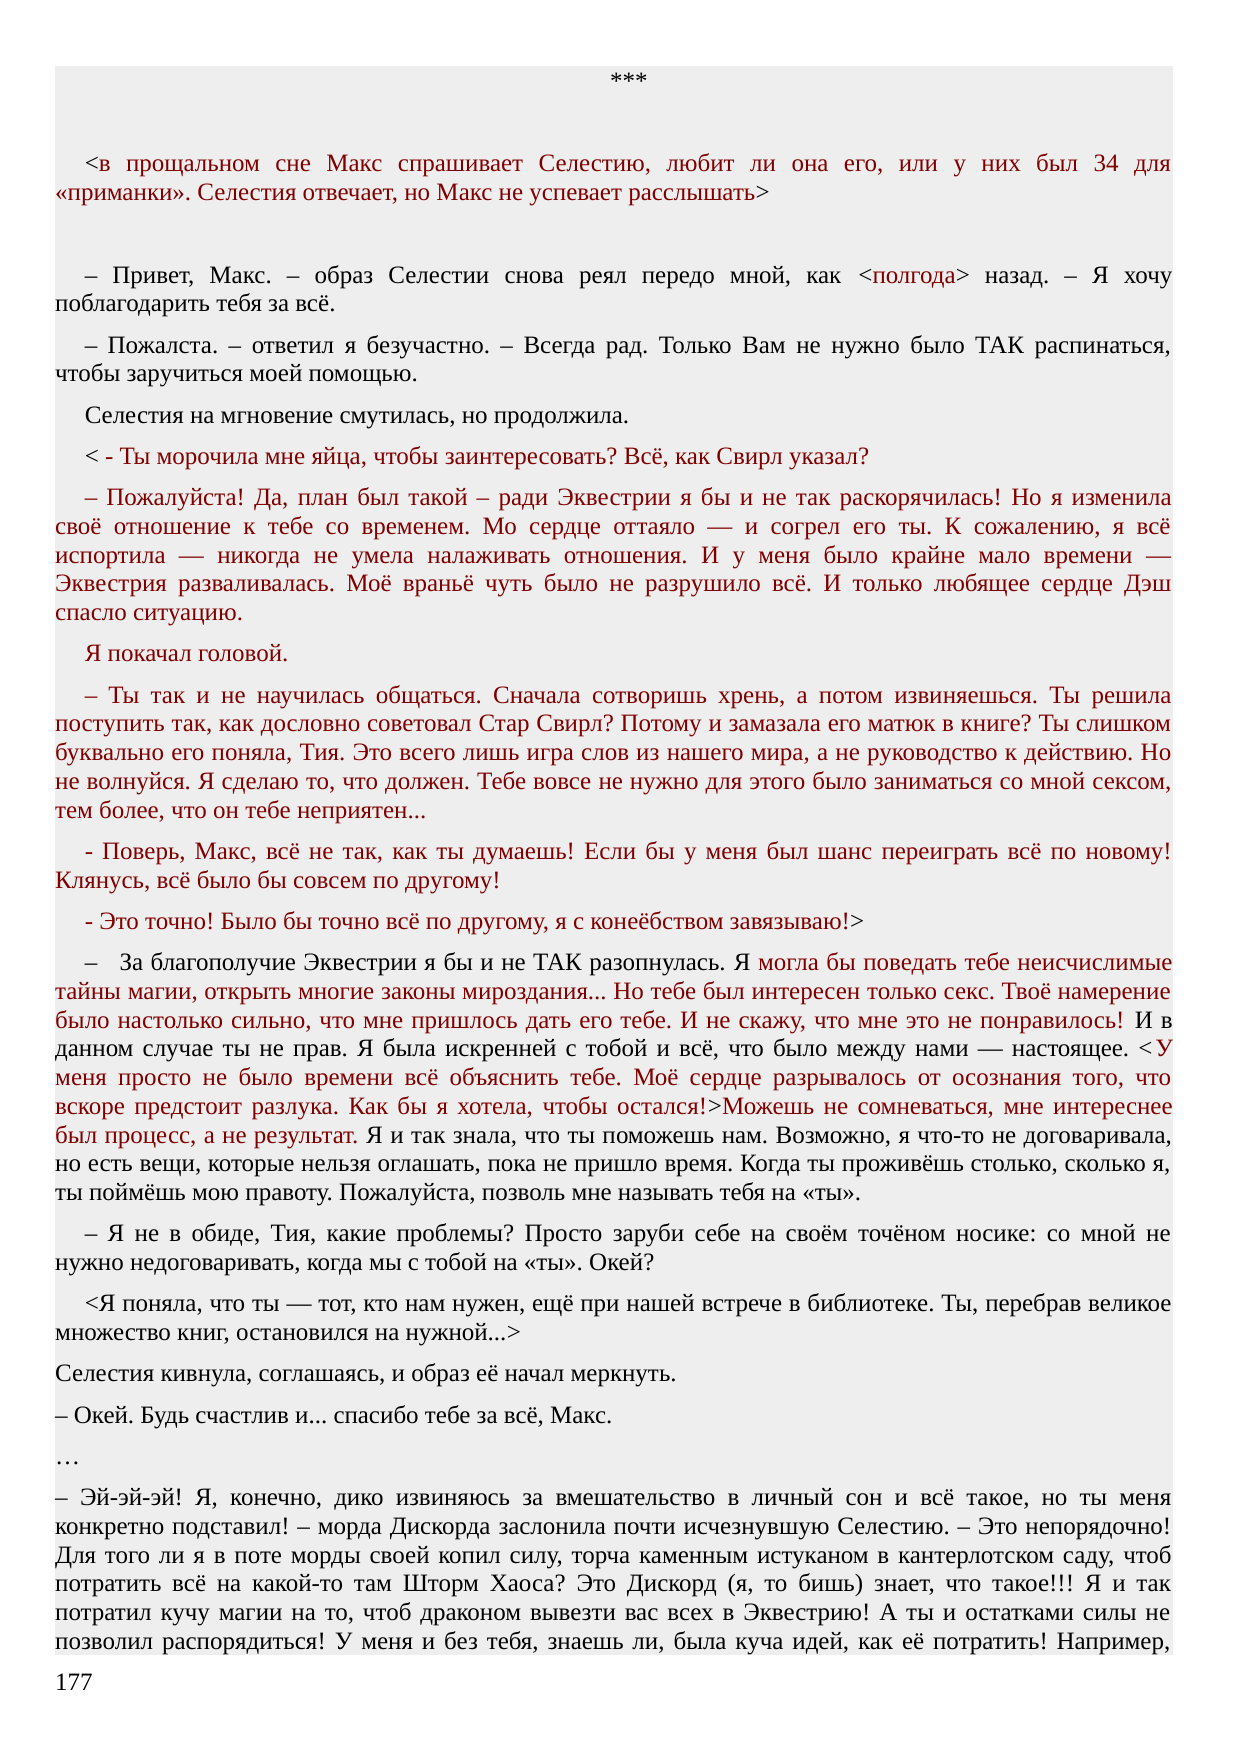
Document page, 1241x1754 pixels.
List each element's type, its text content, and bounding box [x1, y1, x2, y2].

text Селестия на мгновение смутилась, но продолжила. [55, 400, 1173, 428]
text – Пожалста. – ответил я безучастно. – Всегда рад. Только Вам не нужно было ТАК распинаться, чтобы заручиться моей помощью. [55, 330, 1173, 387]
text - Это точно! Было бы точно всё по другому, я с конеёбством завязываю!> [55, 906, 1173, 935]
text – Ты так и не научилась общаться. Сначала сотворишь хрень, а потом извиняешься. Ты решила поступить так, как дословно советовал Стар Свирл? Потому и замазала его матюк в книге? Ты слишком буквально его поняла, Тия. Это всего лишь игра слов из нашего мира, а не руководство к действию. Но не волнуйся. Я сделаю то, что должен. Тебе вовсе не нужно для этого было заниматься со мной сексом, тем более, что он тебе неприятен... [55, 680, 1173, 823]
text *** [55, 66, 1173, 95]
text – Окей. Будь счастлив и... спасибо тебе за всё, Макс. [55, 1400, 1173, 1428]
text – Пожалуйста! Да, план был такой – ради Эквестрии я бы и не так раскорячилась! Но я изменила своё отношение к тебе со временем. Мо сердце оттаяло — и согрел его ты. К сожалению, я всё испортила — никогда не умела налаживать отношения. И у меня было крайне мало времени — Эквестрия разваливалась. Моё враньё чуть было не разрушило всё. И только любящее сердце Дэш спасло ситуацию. [55, 482, 1173, 626]
text – Эй-эй-эй! Я, конечно, дико извиняюсь за вмешательство в личный сон и всё такое, но ты меня конкретно подставил! – морда Дискорда заслонила почти исчезнувшую Селестию. – Это непорядочно! Для того ли я в поте морды своей копил силу, торча каменным истуканом в кантерлотском саду, чтоб потратить всё на какой-то там Шторм Хаоса? Это Дискорд (я, то бишь) знает, что такое!!! Я и так потратил кучу магии на то, чтоб драконом вывезти вас всех в Эквестрию! А ты и остатками силы не позволил распорядиться! У меня и без тебя, знаешь ли, была куча идей, как её потратить! Например, [55, 1482, 1173, 1655]
text < - Ты морочила мне яйца, чтобы заинтересовать? Всё, как Свирл указал? [55, 441, 1173, 470]
text – Привет, Макс. – образ Селестии снова реял передо мной, как <полгода> назад. – Я хочу поблагодарить тебя за всё. [55, 260, 1173, 317]
text – За благополучие Эквестрии я бы и не ТАК разопнулась. Я могла бы поведать тебе неисчислимые тайны магии, открыть многие законы мироздания... Но тебе был интересен только секс. Твоё намерение было настолько сильно, что мне пришлось дать его тебе. И не скажу, что мне это не понравилось! И в данном случае ты не прав. Я была искренней с тобой и всё, что было между нами — настоящее. <У меня просто не было времени всё объяснить тебе. Моё сердце разрывалось от осознания того, что вскоре предстоит разлука. Как бы я хотела, чтобы остался!>Можешь не сомневаться, мне интереснее был процесс, а не результат. Я и так знала, что ты поможешь нам. Возможно, я что-то не договаривала, но есть вещи, которые нельзя оглашать, пока не пришло время. Когда ты проживёшь столько, сколько я, ты поймёшь мою правоту. Пожалуйста, позволь мне называть тебя на «ты». [55, 947, 1173, 1206]
text Я покачал головой. [55, 638, 1173, 667]
text Селестия кивнула, соглашаясь, и образ её начал меркнуть. [55, 1358, 1173, 1387]
text <Я поняла, что ты — тот, кто нам нужен, ещё при нашей встрече в библиотеке. Ты, перебрав великое множество книг, остановился на нужной...> [55, 1288, 1173, 1346]
text <в прощальном сне Макс спрашивает Селестию, любит ли она его, или у них был 34 для «приманки». Селестия отвечает, но Макс не успевает расслышать> [55, 148, 1173, 206]
text - Поверь, Макс, всё не так, как ты думаешь! Если бы у меня был шанс переиграть всё по новому! Клянусь, всё было бы совсем по другому! [55, 836, 1173, 893]
text – Я не в обиде, Тия, какие проблемы? Просто заруби себе на своём точёном носике: со мной не нужно недоговаривать, когда мы с тобой на «ты». Окей? [55, 1218, 1173, 1276]
text … [55, 1441, 1173, 1470]
